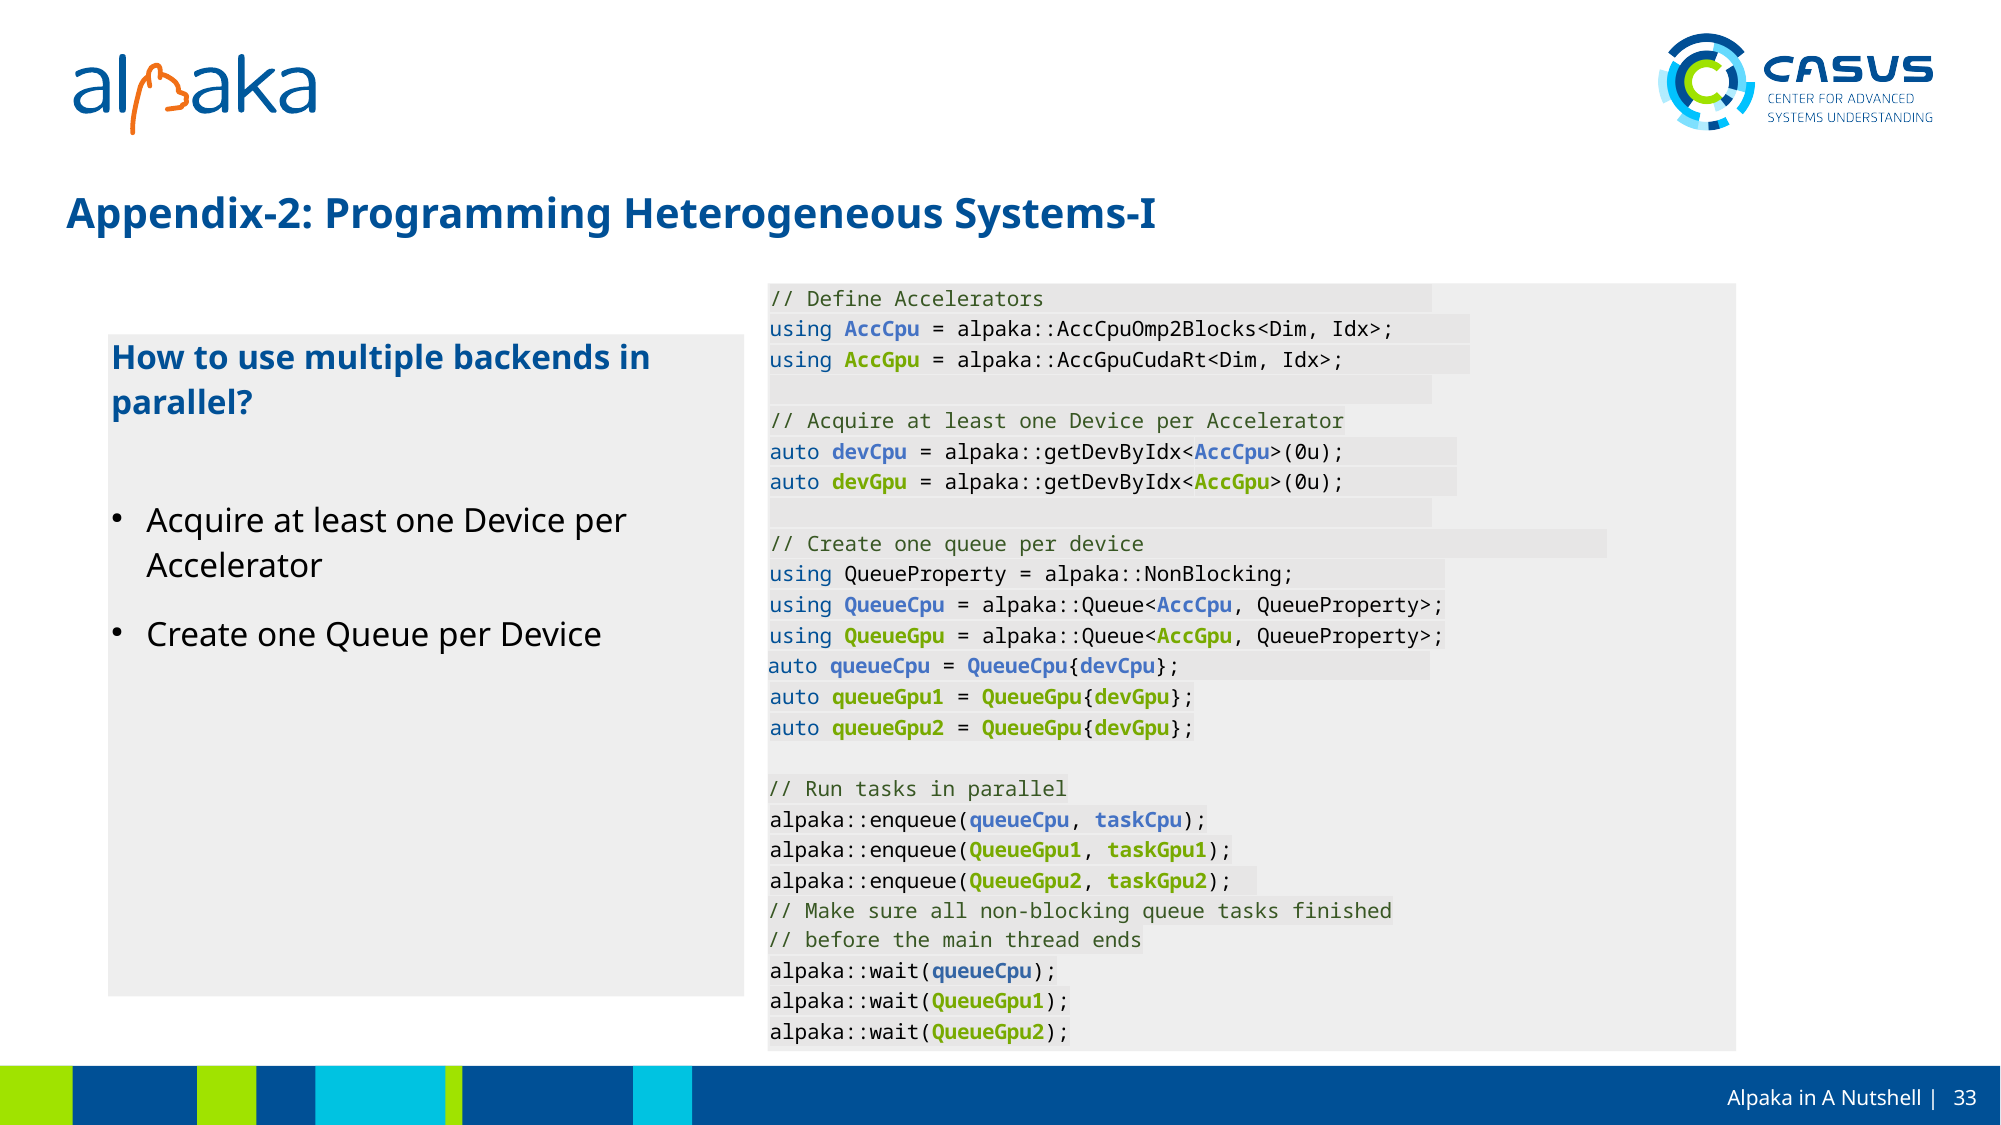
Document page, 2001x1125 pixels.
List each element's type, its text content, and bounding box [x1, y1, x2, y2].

title Appendix-2: Programming Heterogeneous Systems-I [55, 177, 1603, 246]
picture [1658, 33, 1933, 131]
list How to use multiple backends in parallel? Acquire at least one Device per Accelerator Create one Queue per Device [108, 334, 745, 997]
list // Define Accelerators using AccCpu = alpaka::AccCpuOmp2Blocks<Dim, Idx>; using AccGpu = alpaka::AccGpuCudaRt<Dim, Idx>; // Acquire at least one Device per Accelerator auto devCpu = alpaka::getDevByIdx<AccCpu>(0u); auto devGpu = alpaka::getDevByIdx<AccGpu>(0u); // Create one queue per device using QueueProperty = alpaka::NonBlocking; using QueueCpu = alpaka::Queue<AccCpu, QueueProperty>; using QueueGpu = alpaka::Queue<AccGpu, QueueProperty>; auto queueCpu = QueueCpu{devCpu}; auto queueGpu1 = QueueGpu{devGpu}; auto queueGpu2 = QueueGpu{devGpu}; // Run tasks in parallel alpaka::enqueue(queueCpu, taskCpu); alpaka::enqueue(QueueGpu1, taskGpu1); alpaka::enqueue(QueueGpu2, taskGpu2); // Make sure all non-blocking queue tasks finished // before the main thread ends alpaka::wait(queueCpu); alpaka::wait(QueueGpu1); alpaka::wait(QueueGpu2); [767, 283, 1737, 1052]
picture [72, 53, 317, 136]
